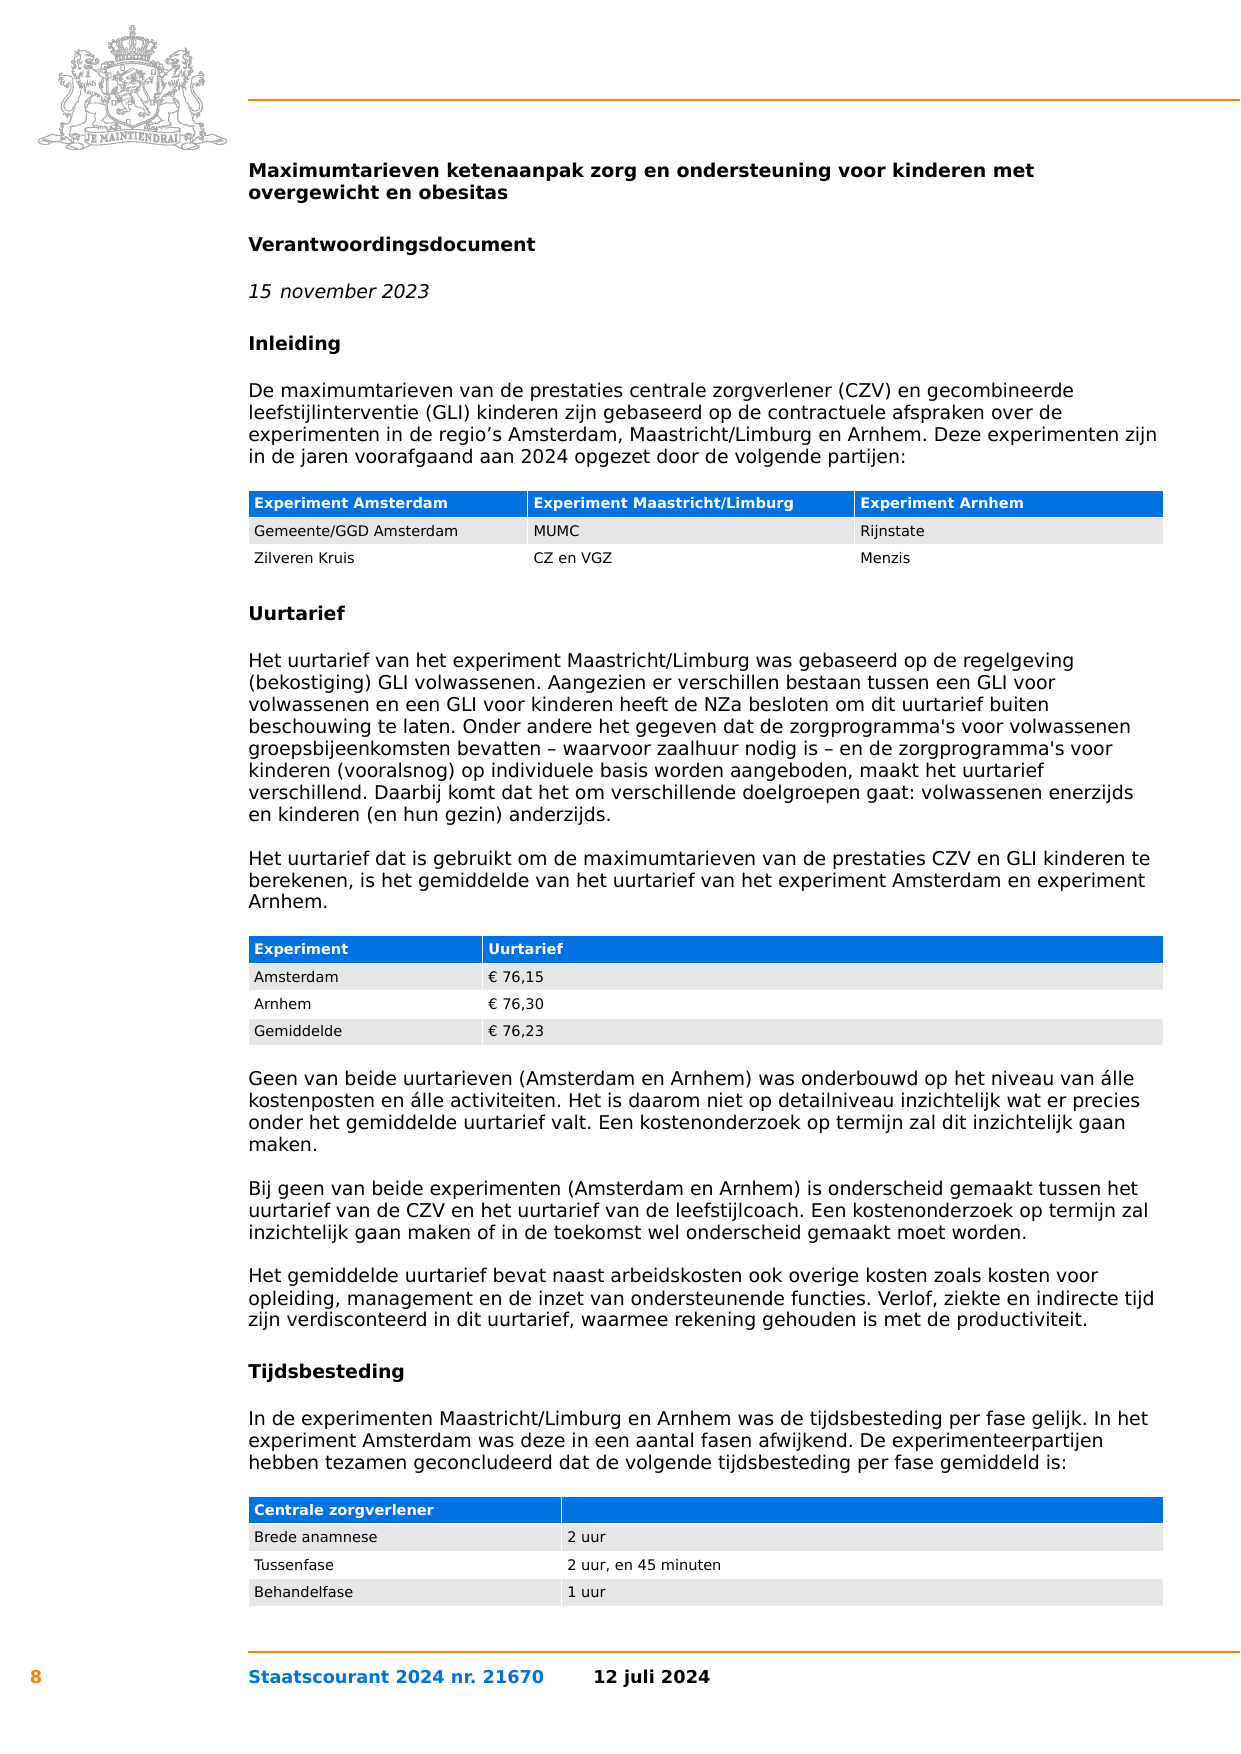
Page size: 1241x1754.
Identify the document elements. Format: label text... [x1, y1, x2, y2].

subtitle Maximumtarieven ketenaanpak zorg en ondersteuning voor kinderen met overgewicht en obesitas [248, 160, 1163, 204]
table_header Experiment Maastricht/Limburg [528, 491, 854, 517]
table_cell Arnhem [249, 991, 482, 1017]
table_header Experiment [249, 936, 482, 963]
subtitle Verantwoordingsdocument [248, 234, 1163, 256]
table_cell Behandelfase [249, 1579, 561, 1606]
table_header Uurtarief [483, 936, 1163, 963]
table_cell Rijnstate [855, 518, 1163, 544]
text De maximumtarieven van de prestaties centrale zorgverlener (CZV) en gecombineerde leefstijlinterventie (GLI) kinderen zijn gebaseerd op de contractuele afspraken over de experimenten in de regio’s Amsterdam, Maastricht/Limburg en Arnhem. Deze experimenten zijn in de jaren voorafgaand aan 2024 opgezet door de volgende partijen: [248, 380, 1163, 468]
text Bij geen van beide experimenten (Amsterdam en Arnhem) is onderscheid gemaakt tussen het uurtarief van de CZV en het uurtarief van de leefstijlcoach. Een kostenonderzoek op termijn zal inzichtelijk gaan maken of in de toekomst wel onderscheid gemaakt moet worden. [248, 1178, 1163, 1243]
table_cell € 76,15 [483, 964, 1163, 990]
text Het gemiddelde uurtarief bevat naast arbeidskosten ook overige kosten zoals kosten voor opleiding, management en de inzet van ondersteunende functies. Verlof, ziekte en indirecte tijd zijn verdisconteerd in dit uurtarief, waarmee rekening gehouden is met de productiviteit. [248, 1265, 1163, 1331]
subtitle Uurtarief [248, 603, 1163, 625]
text Het uurtarief van het experiment Maastricht/Limburg was gebaseerd op de regelgeving (bekostiging) GLI volwassenen. Aangezien er verschillen bestaan tussen een GLI voor volwassenen en een GLI voor kinderen heeft de NZa besloten om dit uurtarief buiten beschouwing te laten. Onder andere het gegeven dat de zorgprogramma's voor volwassenen groepsbijeenkomsten bevatten – waarvoor zaalhuur nodig is – en de zorgprogramma's voor kinderen (vooralsnog) op individuele basis worden aangeboden, maakt het uurtarief verschillend. Daarbij komt dat het om verschillende doelgroepen gaat: volwassenen enerzijds en kinderen (en hun gezin) anderzijds. [248, 650, 1163, 826]
table_cell MUMC [528, 518, 854, 544]
table_cell 1 uur [562, 1579, 1163, 1606]
text 15 november 2023 [248, 281, 1163, 303]
table_header [562, 1497, 1163, 1523]
table_cell Amsterdam [249, 964, 482, 990]
table_header Experiment Arnhem [855, 491, 1163, 517]
table_cell Zilveren Kruis [249, 545, 527, 572]
text Geen van beide uurtarieven (Amsterdam en Arnhem) was onderbouwd op het niveau van álle kostenposten en álle activiteiten. Het is daarom niet op detailniveau inzichtelijk wat er precies onder het gemiddelde uurtarief valt. Een kostenonderzoek op termijn zal dit inzichtelijk gaan maken. [248, 1068, 1163, 1156]
table_cell Gemiddelde [249, 1019, 482, 1045]
table_cell Menzis [855, 545, 1163, 572]
text In de experimenten Maastricht/Limburg en Arnhem was de tijdsbesteding per fase gelijk. In het experiment Amsterdam was deze in een aantal fasen afwijkend. De experimenteerpartijen hebben tezamen geconcludeerd dat de volgende tijdsbesteding per fase gemiddeld is: [248, 1408, 1163, 1474]
table_header Centrale zorgverlener [249, 1497, 561, 1523]
table_header Experiment Amsterdam [249, 491, 527, 517]
text Het uurtarief dat is gebruikt om de maximumtarieven van de prestaties CZV en GLI kinderen te berekenen, is het gemiddelde van het uurtarief van het experiment Amsterdam en experiment Arnhem. [248, 847, 1163, 913]
table_cell 2 uur, en 45 minuten [562, 1552, 1163, 1578]
picture [38, 25, 227, 150]
table_cell CZ en VGZ [528, 545, 854, 572]
table_cell € 76,30 [483, 991, 1163, 1017]
table_cell Tussenfase [249, 1552, 561, 1578]
table_cell Gemeente/GGD Amsterdam [249, 518, 527, 544]
subtitle Inleiding [248, 333, 1163, 355]
subtitle Tijdsbesteding [248, 1361, 1163, 1383]
table_cell € 76,23 [483, 1019, 1163, 1045]
table_cell Brede anamnese [249, 1525, 561, 1551]
table_cell 2 uur [562, 1525, 1163, 1551]
